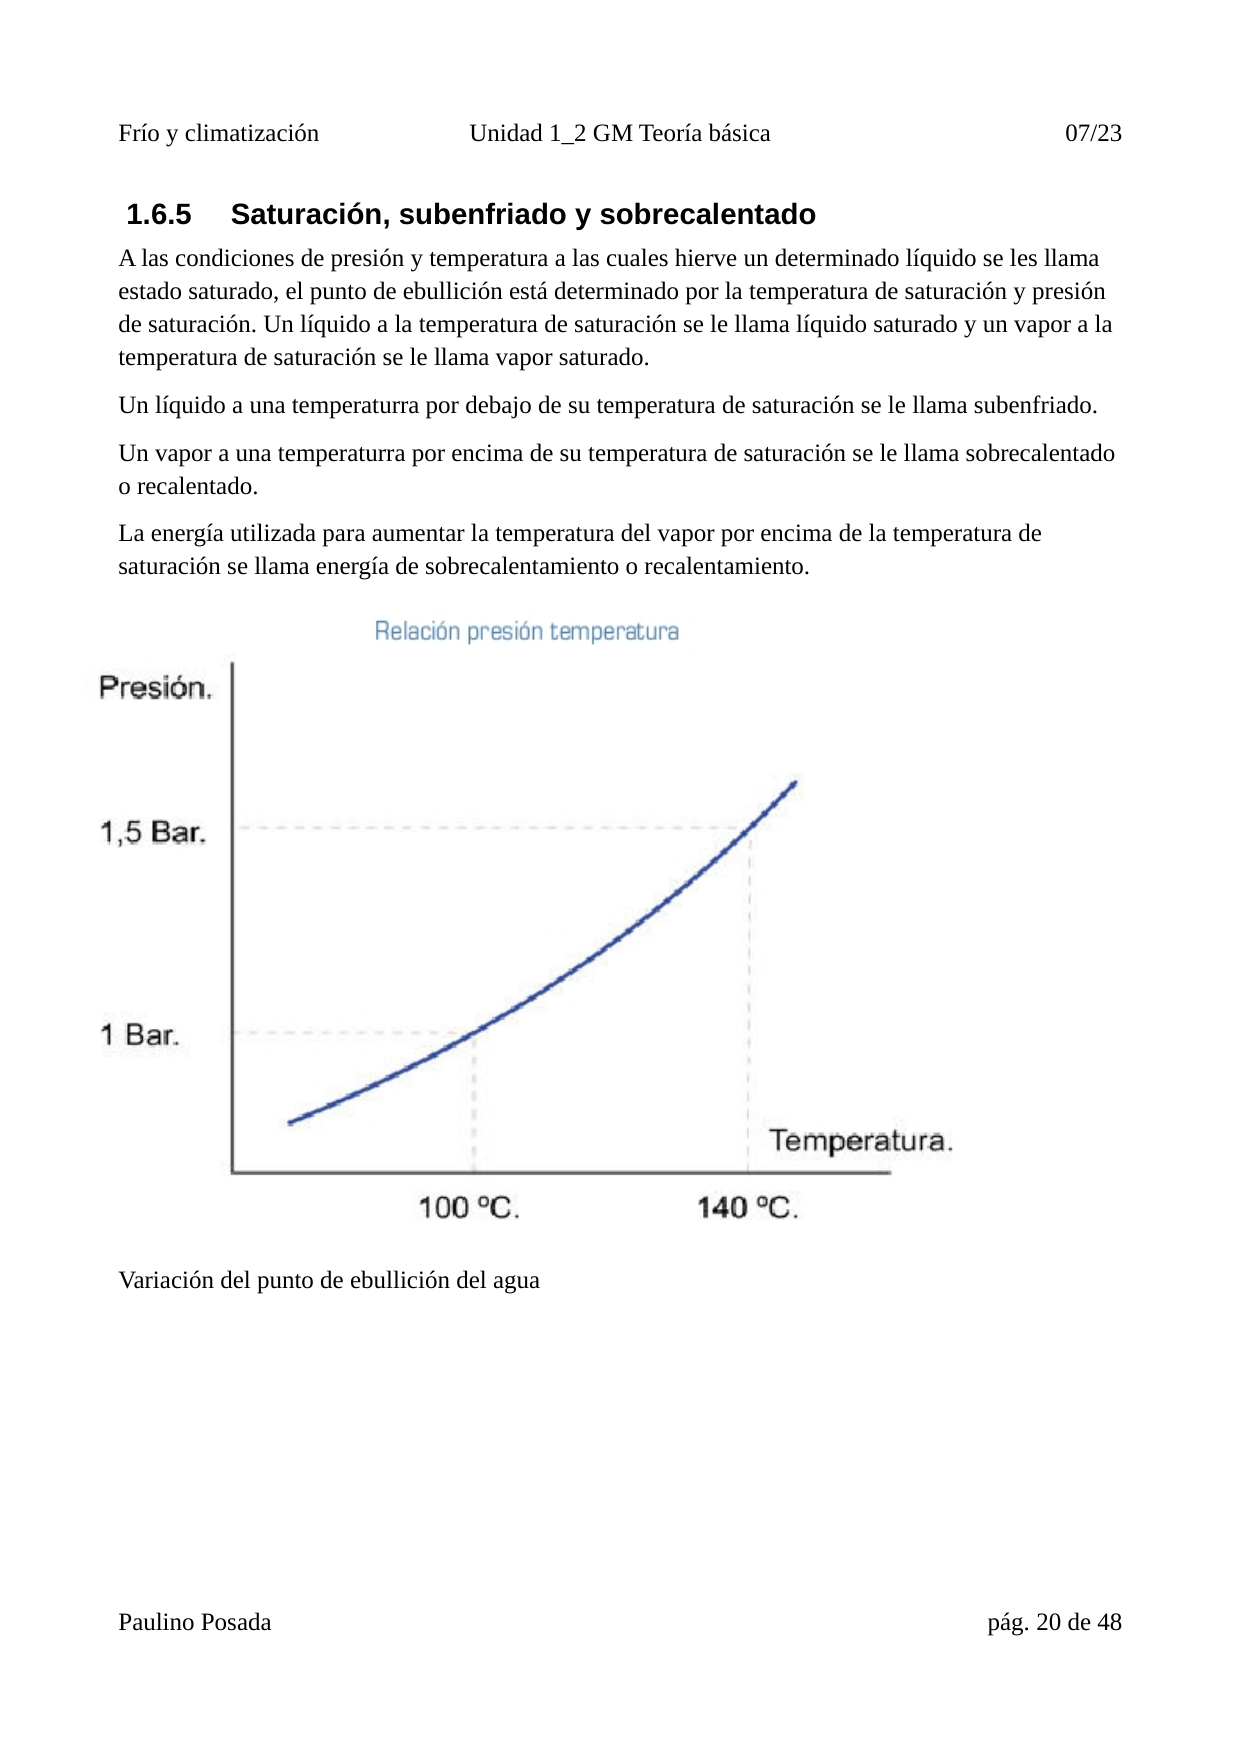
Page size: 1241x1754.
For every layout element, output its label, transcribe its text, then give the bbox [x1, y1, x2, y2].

text A las condiciones de presión y temperatura a las cuales hierve un determinado líquido se les llama estado saturado, el punto de ebullición está determinado por la temperatura de saturación y presión de saturación. Un líquido a la temperatura de saturación se le llama líquido saturado y un vapor a la temperatura de saturación se le llama vapor saturado. [118, 243, 1122, 371]
text La energía utilizada para aumentar la temperatura del vapor por encima de la temperatura de saturación se llama energía de sobrecalentamiento o recalentamiento. [118, 518, 1122, 580]
picture [73, 582, 968, 1244]
text Un líquido a una temperaturra por debajo de su temperatura de saturación se le llama subenfriado. [118, 390, 1122, 419]
text Un vapor a una temperaturra por encima de su temperatura de saturación se le llama sobrecalentado o recalentado. [118, 438, 1122, 499]
subtitle Saturación, subenfriado y sobrecalentado [118, 197, 1122, 231]
text Variación del punto de ebullición del agua [118, 1265, 1122, 1294]
